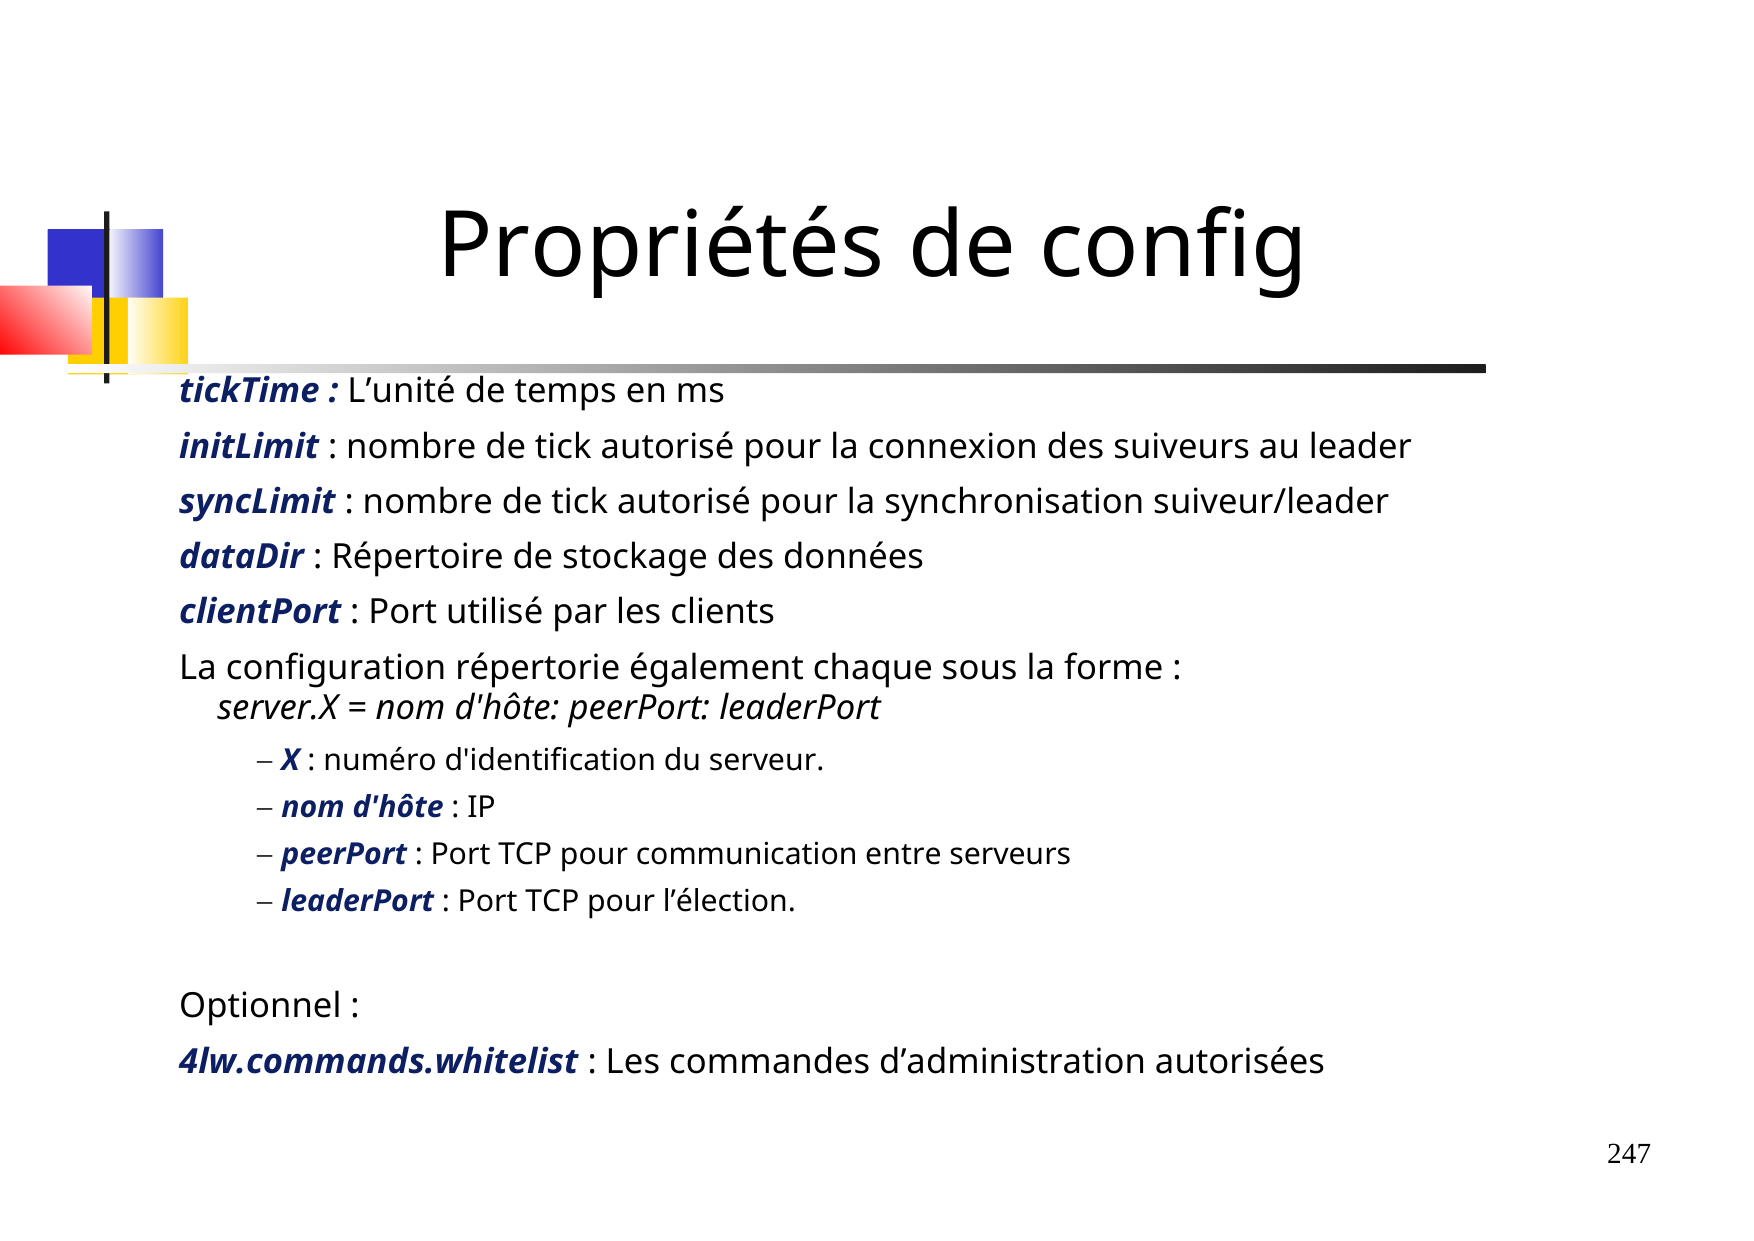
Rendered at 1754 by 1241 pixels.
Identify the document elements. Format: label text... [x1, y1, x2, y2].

list tickTime : L’unité de temps en ms initLimit : nombre de tick autorisé pour la connexion des suiveurs au leader syncLimit : nombre de tick autorisé pour la synchronisation suiveur/leader dataDir : Répertoire de stockage des données clientPort : Port utilisé par les clients La configuration répertorie également chaque sous la forme : server.X = nom d'hôte: peerPort: leaderPort X : numéro d'identification du serveur. nom d'hôte : IP peerPort : Port TCP pour communication entre serveurs leaderPort : Port TCP pour l’élection. Optionnel : 4lw.commands.whitelist : Les commandes d’administration autorisées [179, 371, 1567, 1091]
title Propriétés de config [179, 139, 1567, 351]
